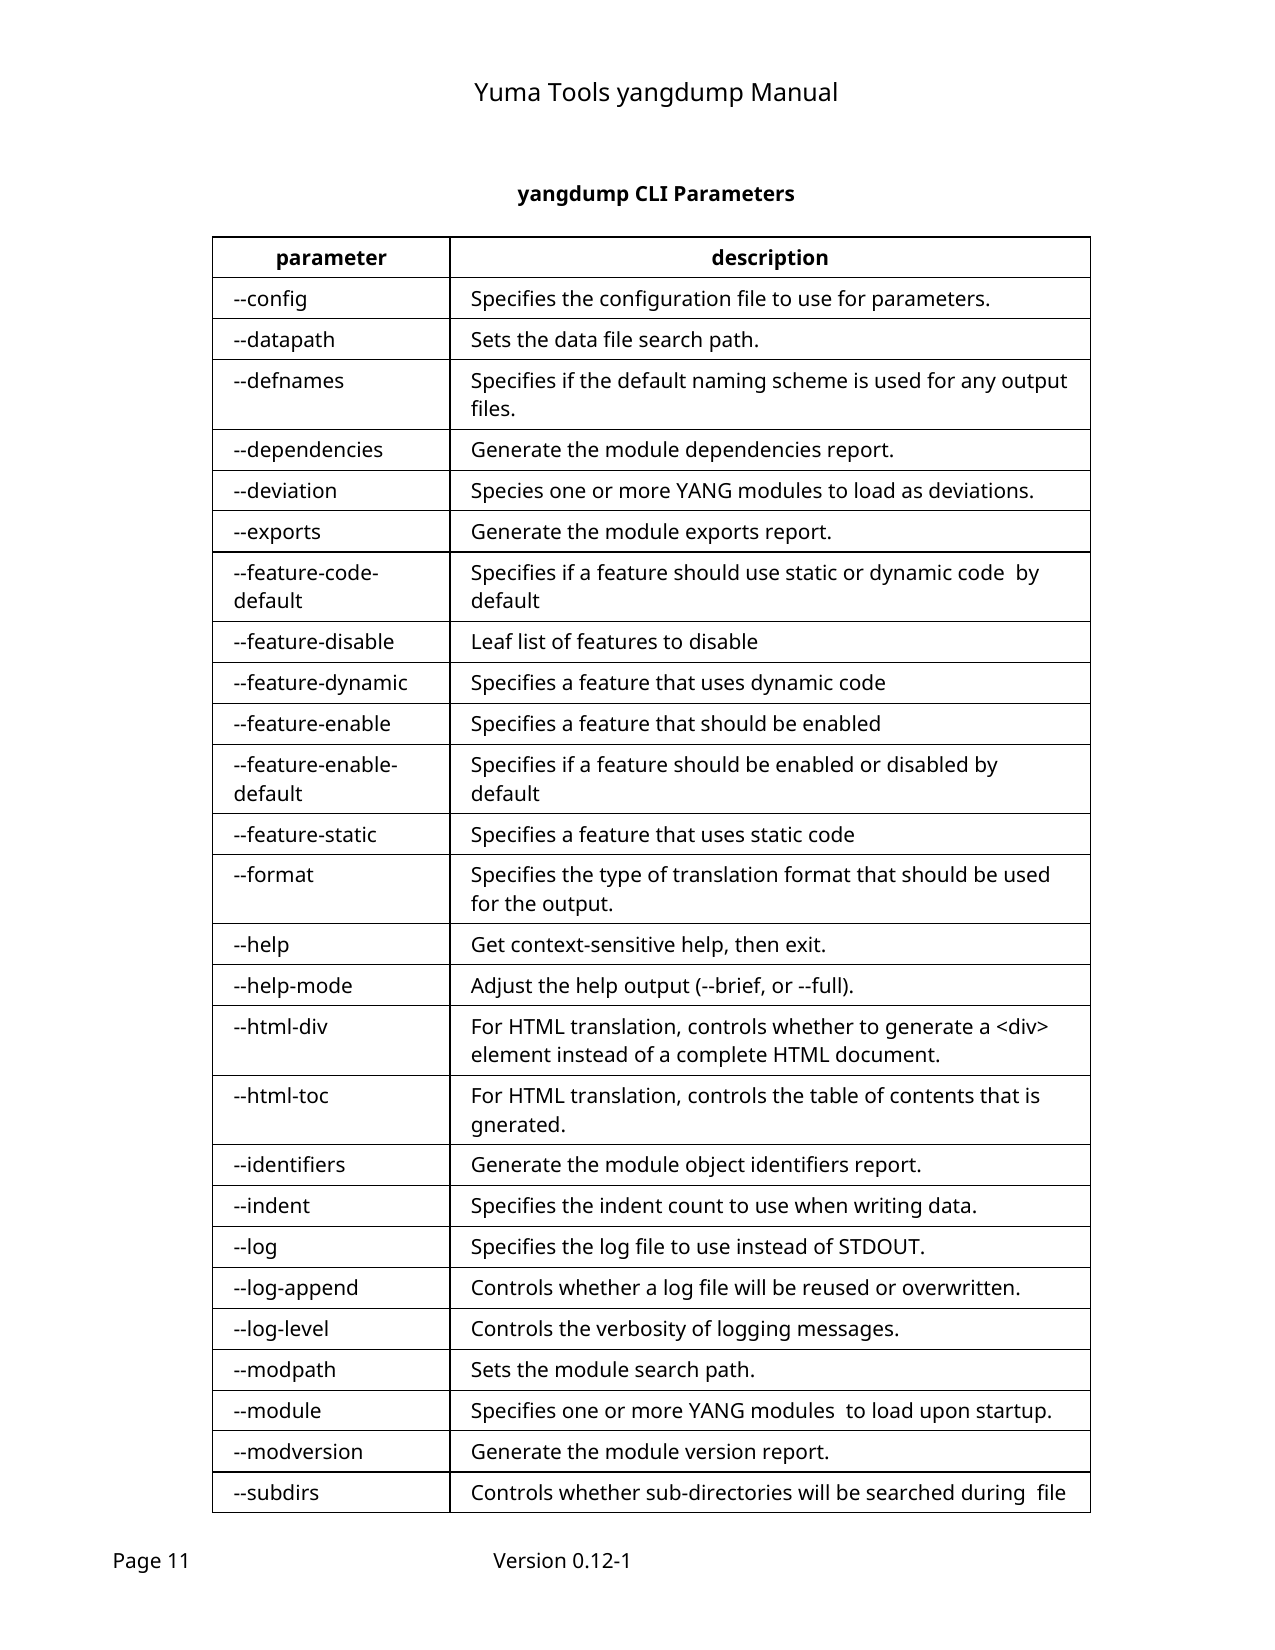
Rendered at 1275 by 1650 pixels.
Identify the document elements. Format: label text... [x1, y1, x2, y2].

table_cell Sets the module search path. [451, 1350, 1090, 1389]
table_cell --html-toc [213, 1076, 449, 1144]
table_cell --datapath [213, 319, 449, 359]
table_cell --module [213, 1391, 449, 1430]
table_cell --format [213, 855, 449, 923]
table_cell --dependencies [213, 430, 449, 469]
table_cell --identifiers [213, 1145, 449, 1185]
table_cell Sets the data file search path. [451, 319, 1090, 359]
table_cell --feature-code-default [213, 553, 449, 621]
table_cell Specifies a feature that uses dynamic code [451, 663, 1090, 703]
table_cell --html-div [213, 1006, 449, 1074]
table_cell --config [213, 278, 449, 318]
table_cell Specifies the indent count to use when writing data. [451, 1186, 1090, 1226]
table_header parameter [213, 238, 449, 277]
table_cell --log-level [213, 1309, 449, 1348]
table_cell Specifies if a feature should use static or dynamic code by default [451, 553, 1090, 621]
table_cell Species one or more YANG modules to load as deviations. [451, 471, 1090, 510]
table_cell --feature-static [213, 814, 449, 854]
table_cell Controls whether sub-directories will be searched during file [451, 1473, 1090, 1512]
table_cell Adjust the help output (--brief, or --full). [451, 965, 1090, 1005]
table_cell --subdirs [213, 1473, 449, 1512]
table_cell Get context-sensitive help, then exit. [451, 924, 1090, 964]
table_cell --help-mode [213, 965, 449, 1005]
table_cell --feature-enable [213, 704, 449, 743]
table_cell Specifies if the default naming scheme is used for any output files. [451, 360, 1090, 428]
table_cell --feature-disable [213, 622, 449, 662]
table_cell For HTML translation, controls the table of contents that is gnerated. [451, 1076, 1090, 1144]
table_cell --deviation [213, 471, 449, 510]
table_cell For HTML translation, controls whether to generate a <div> element instead of a complete HTML document. [451, 1006, 1090, 1074]
table_cell --modversion [213, 1431, 449, 1471]
table_cell --help [213, 924, 449, 964]
table_cell --feature-dynamic [213, 663, 449, 703]
table_cell Specifies a feature that uses static code [451, 814, 1090, 854]
table_cell Controls the verbosity of logging messages. [451, 1309, 1090, 1348]
table_cell --indent [213, 1186, 449, 1226]
table_cell --modpath [213, 1350, 449, 1389]
table_cell Specifies one or more YANG modules to load upon startup. [451, 1391, 1090, 1430]
table_cell Specifies the configuration file to use for parameters. [451, 278, 1090, 318]
table_cell Specifies a feature that should be enabled [451, 704, 1090, 743]
subtitle yangdump CLI Parameters [127, 179, 1185, 208]
table_cell Specifies if a feature should be enabled or disabled by default [451, 745, 1090, 813]
table_cell Generate the module object identifiers report. [451, 1145, 1090, 1185]
table_header description [451, 238, 1090, 277]
table_cell --exports [213, 511, 449, 551]
table_cell Specifies the type of translation format that should be used for the output. [451, 855, 1090, 923]
table_cell Generate the module dependencies report. [451, 430, 1090, 469]
table_cell Leaf list of features to disable [451, 622, 1090, 662]
table_cell --log [213, 1227, 449, 1267]
table_cell Generate the module exports report. [451, 511, 1090, 551]
table_cell Controls whether a log file will be reused or overwritten. [451, 1268, 1090, 1308]
table_cell --feature-enable-default [213, 745, 449, 813]
table_cell Generate the module version report. [451, 1431, 1090, 1471]
table_cell --log-append [213, 1268, 449, 1308]
table_cell --defnames [213, 360, 449, 428]
table_cell Specifies the log file to use instead of STDOUT. [451, 1227, 1090, 1267]
